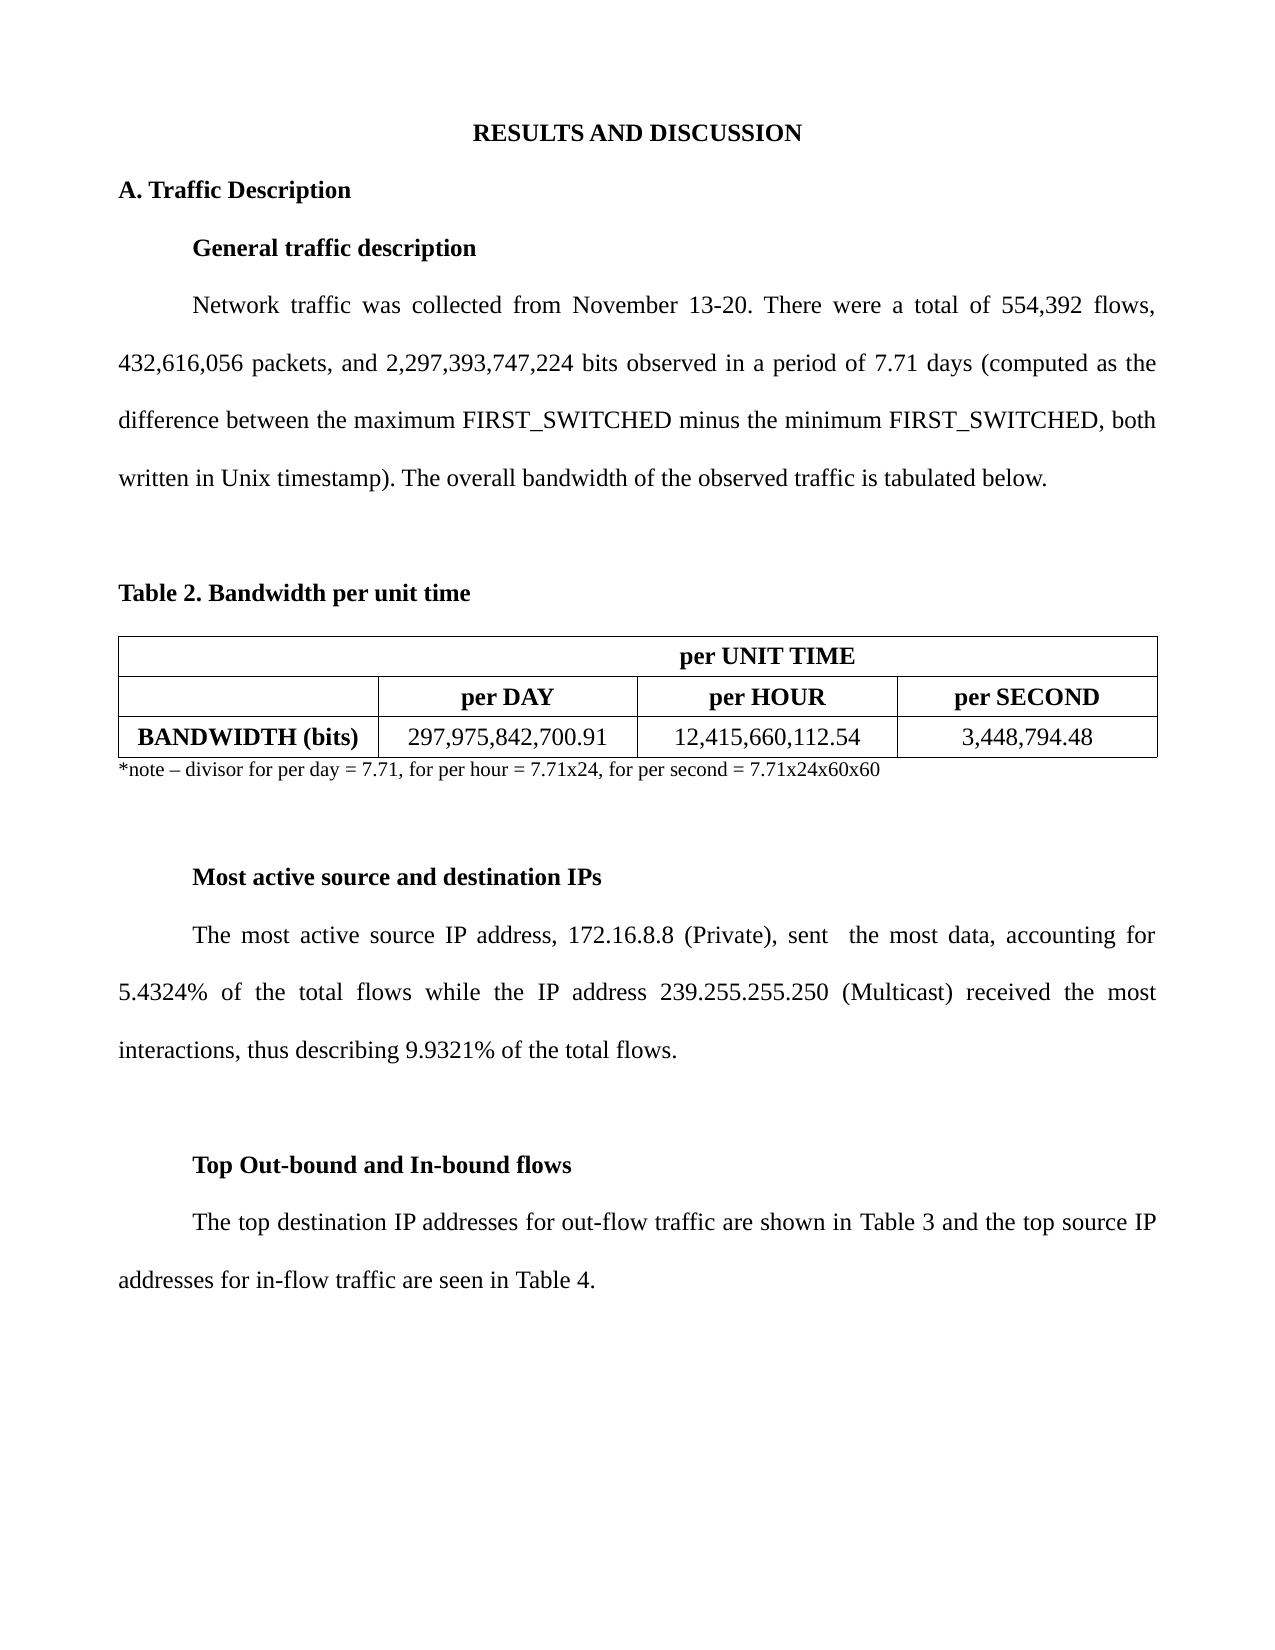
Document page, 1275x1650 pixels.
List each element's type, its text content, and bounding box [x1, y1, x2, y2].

text General traffic description [118, 233, 1157, 262]
table_cell BANDWIDTH (bits) [119, 717, 378, 757]
table_cell per SECOND [898, 677, 1157, 716]
table_cell 3,448,794.48 [898, 717, 1157, 757]
table_cell per HOUR [638, 677, 897, 716]
table_cell 297,975,842,700.91 [379, 717, 637, 757]
text Table 2. Bandwidth per unit time [118, 578, 1157, 607]
text Most active source and destination IPs [118, 862, 1157, 891]
text RESULTS AND DISCUSSION [118, 118, 1157, 147]
table_cell per DAY [379, 677, 637, 716]
text The most active source IP address, 172.16.8.8 (Private), sent the most data, accounting for 5.4324% of the total flows while the IP address 239.255.255.250 (Multicast) received the most interactions, thus describing 9.9321% of the total flows. [118, 920, 1157, 1063]
text Network traffic was collected from November 13-20. There were a total of 554,392 flows, 432,616,056 packets, and 2,297,393,747,224 bits observed in a period of 7.71 days (computed as the difference between the maximum FIRST_SWITCHED minus the minimum FIRST_SWITCHED, both written in Unix timestamp). The overall bandwidth of the observed traffic is tabulated below. [118, 291, 1157, 492]
text Top Out-bound and In-bound flows [118, 1150, 1157, 1178]
table_header [119, 637, 378, 676]
text *note – divisor for per day = 7.71, for per hour = 7.71x24, for per second = 7.71x24x60x60 [118, 758, 1157, 781]
table_cell 12,415,660,112.54 [638, 717, 897, 757]
text A. Traffic Description [118, 176, 1157, 204]
table_header per UNIT TIME [378, 637, 1157, 676]
text The top destination IP addresses for out-flow traffic are shown in Table 3 and the top source IP addresses for in-flow traffic are seen in Table 4. [118, 1207, 1157, 1293]
table_cell [119, 677, 378, 716]
